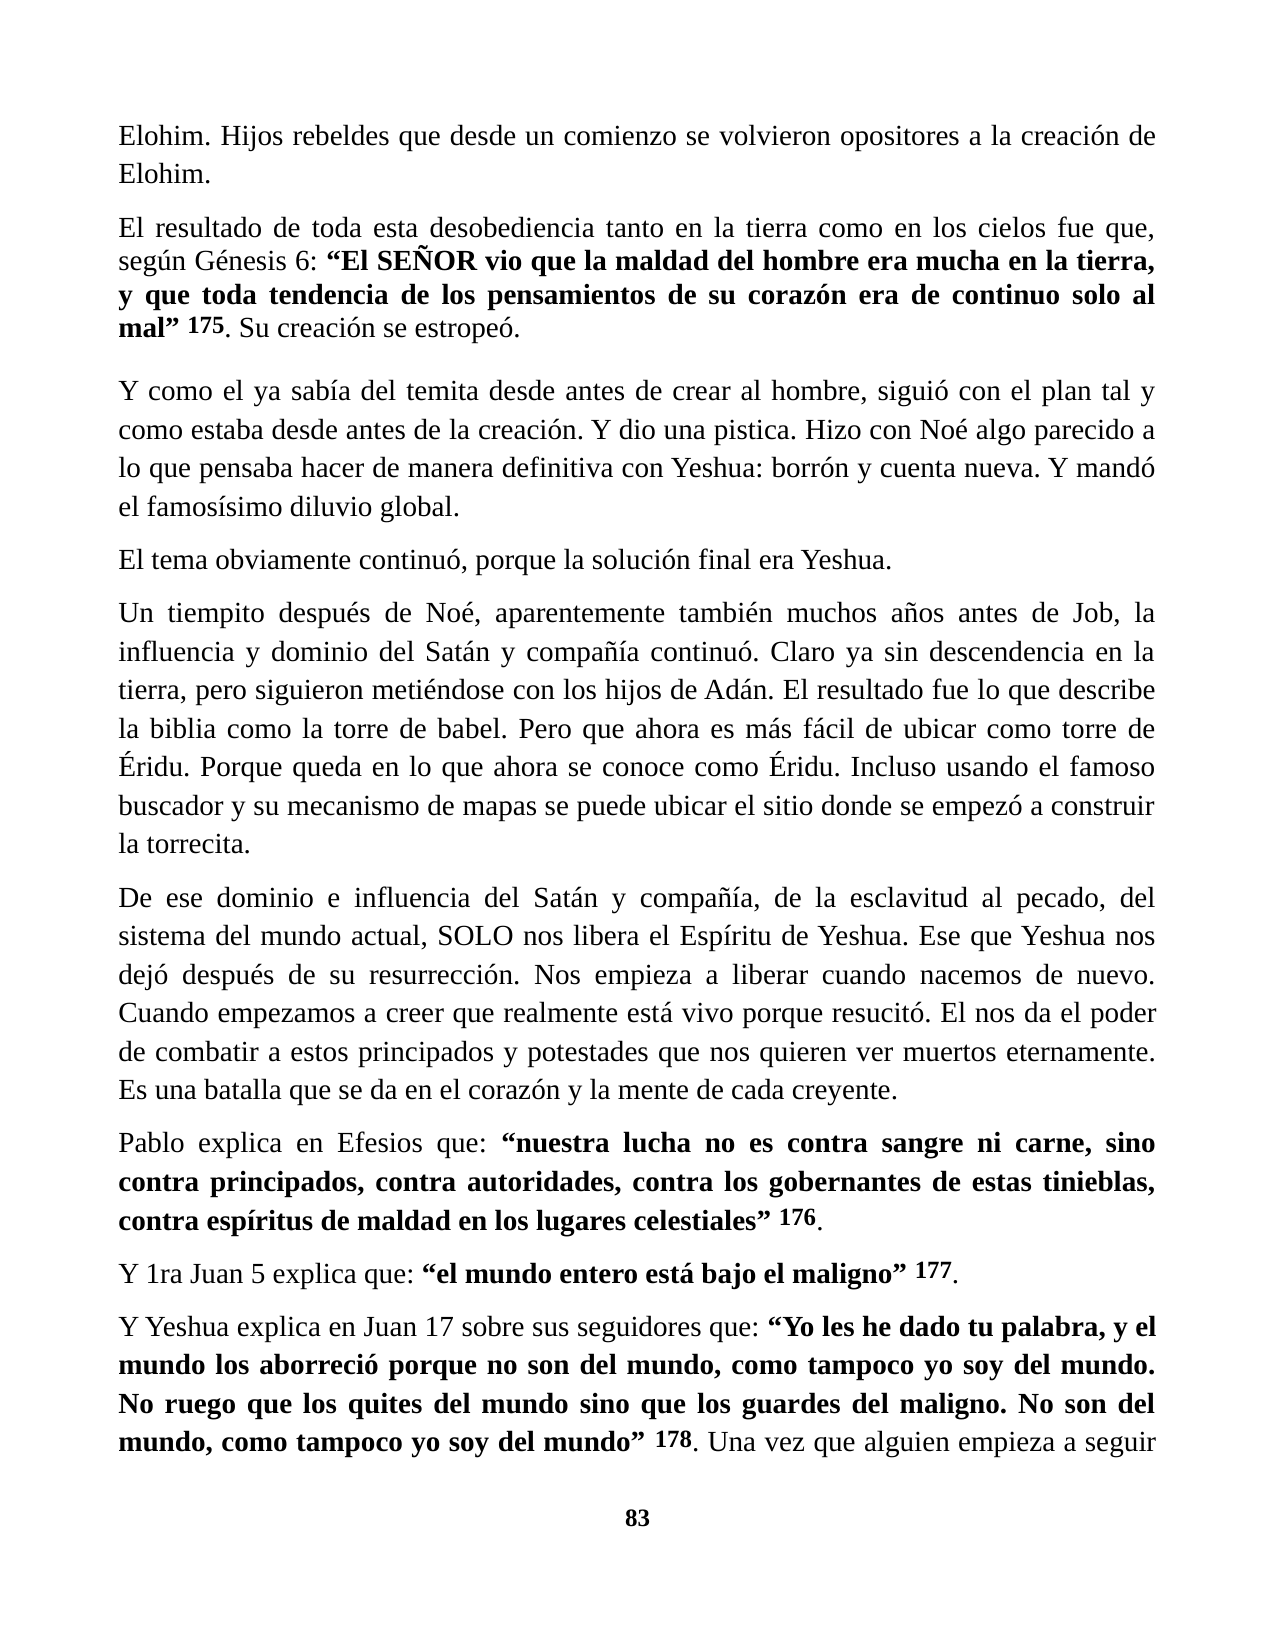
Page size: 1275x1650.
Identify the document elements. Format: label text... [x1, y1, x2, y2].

text El tema obviamente continuó, porque la solución final era Yeshua. [118, 542, 1157, 576]
text Y como el ya sabía del temita desde antes de crear al hombre, siguió con el plan tal y como estaba desde antes de la creación. Y dio una pistica. Hizo con Noé algo parecido a lo que pensaba hacer de manera definitiva con Yeshua: borrón y cuenta nueva. Y mandó el famosísimo diluvio global. [118, 373, 1157, 523]
text De ese dominio e influencia del Satán y compañía, de la esclavitud al pecado, del sistema del mundo actual, SOLO nos libera el Espíritu de Yeshua. Ese que Yeshua nos dejó después de su resurrección. Nos empieza a liberar cuando nacemos de nuevo. Cuando empezamos a creer que realmente está vivo porque resucitó. El nos da el poder de combatir a estos principados y potestades que nos quieren ver muertos eternamente. Es una batalla que se da en el corazón y la mente de cada creyente. [118, 880, 1157, 1106]
text Elohim. Hijos rebeldes que desde un comienzo se volvieron opositores a la creación de Elohim. [118, 118, 1157, 190]
text Y Yeshua explica en Juan 17 sobre sus seguidores que: “Yo les he dado tu palabra, y el mundo los aborreció porque no son del mundo, como tampoco yo soy del mundo. No ruego que los quites del mundo sino que los guardes del maligno. No son del mundo, como tampoco yo soy del mundo” . Una vez que alguien empieza a seguir [118, 1309, 1157, 1458]
text El resultado de toda esta desobediencia tanto en la tierra como en los cielos fue que, según Génesis 6: “El SEÑOR vio que la maldad del hombre era mucha en la tierra, y que toda tendencia de los pensamientos de su corazón era de continuo solo al mal” . Su creación se estropeó. [118, 210, 1157, 344]
text Un tiempito después de Noé, aparentemente también muchos años antes de Job, la influencia y dominio del Satán y compañía continuó. Claro ya sin descendencia en la tierra, pero siguieron metiéndose con los hijos de Adán. El resultado fue lo que describe la biblia como la torre de babel. Pero que ahora es más fácil de ubicar como torre de Éridu. Porque queda en lo que ahora se conoce como Éridu. Incluso usando el famoso buscador y su mecanismo de mapas se puede ubicar el sitio donde se empezó a construir la torrecita. [118, 595, 1157, 860]
text Y 1ra Juan 5 explica que: “el mundo entero está bajo el maligno” . [118, 1256, 1157, 1289]
text Pablo explica en Efesios que: “nuestra lucha no es contra sangre ni carne, sino contra principados, contra autoridades, contra los gobernantes de estas tinieblas, contra espíritus de maldad en los lugares celestiales” . [118, 1126, 1157, 1236]
